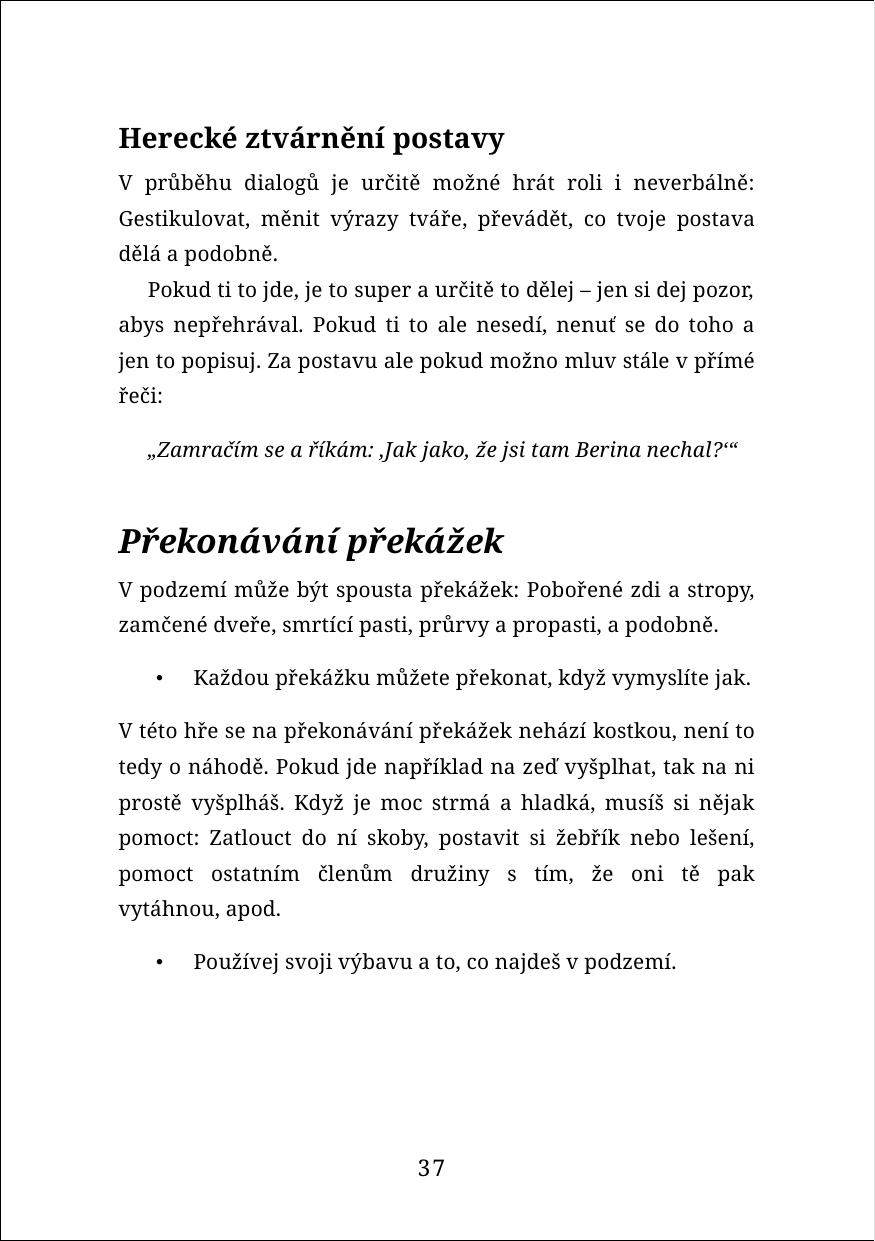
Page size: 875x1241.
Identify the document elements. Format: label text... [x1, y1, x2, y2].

text V této hře se na překonávání překážek nehází kostkou, není to tedy o náhodě. Pokud jde například na zeď vyšplhat, tak na ni prostě vyšplháš. Když je moc strmá a hladká, musíš si nějak pomoct: Zatlouct do ní skoby, postavit si žebřík nebo lešení, pomoct ostatním členům družiny s tím, že oni tě pak vytáhnou, apod. [118, 717, 756, 923]
text V podzemí může být spousta překážek: Pobořené zdi a stropy, zamčené dveře, smrtící pasti, průrvy a propasti, a podobně. [118, 575, 756, 639]
text V průběhu dialogů je určitě možné hrát roli i neverbálně: Gestikulovat, měnit výrazy tváře, převádět, co tvoje postava dělá a podobně. Pokud ti to jde, je to super a určitě to dělej – jen si dej pozor, abys nepřehrával. Pokud ti to ale nesedí, nenuť se do toho a jen to popisuj. Za postavu ale pokud možno mluv stále v přímé řeči: [118, 168, 756, 410]
text „Zamračím se a říkám: ‚Jak jako, že jsi tam Berina nechal?‘“ [118, 435, 756, 463]
subtitle Herecké ztvárnění postavy [118, 118, 756, 157]
subtitle Překonávání překážek [118, 517, 756, 563]
list Každou překážku můžete překonat, když vymyslíte jak. [156, 663, 756, 692]
list Používej svoji výbavu a to, co najdeš v podzemí. [156, 947, 756, 976]
